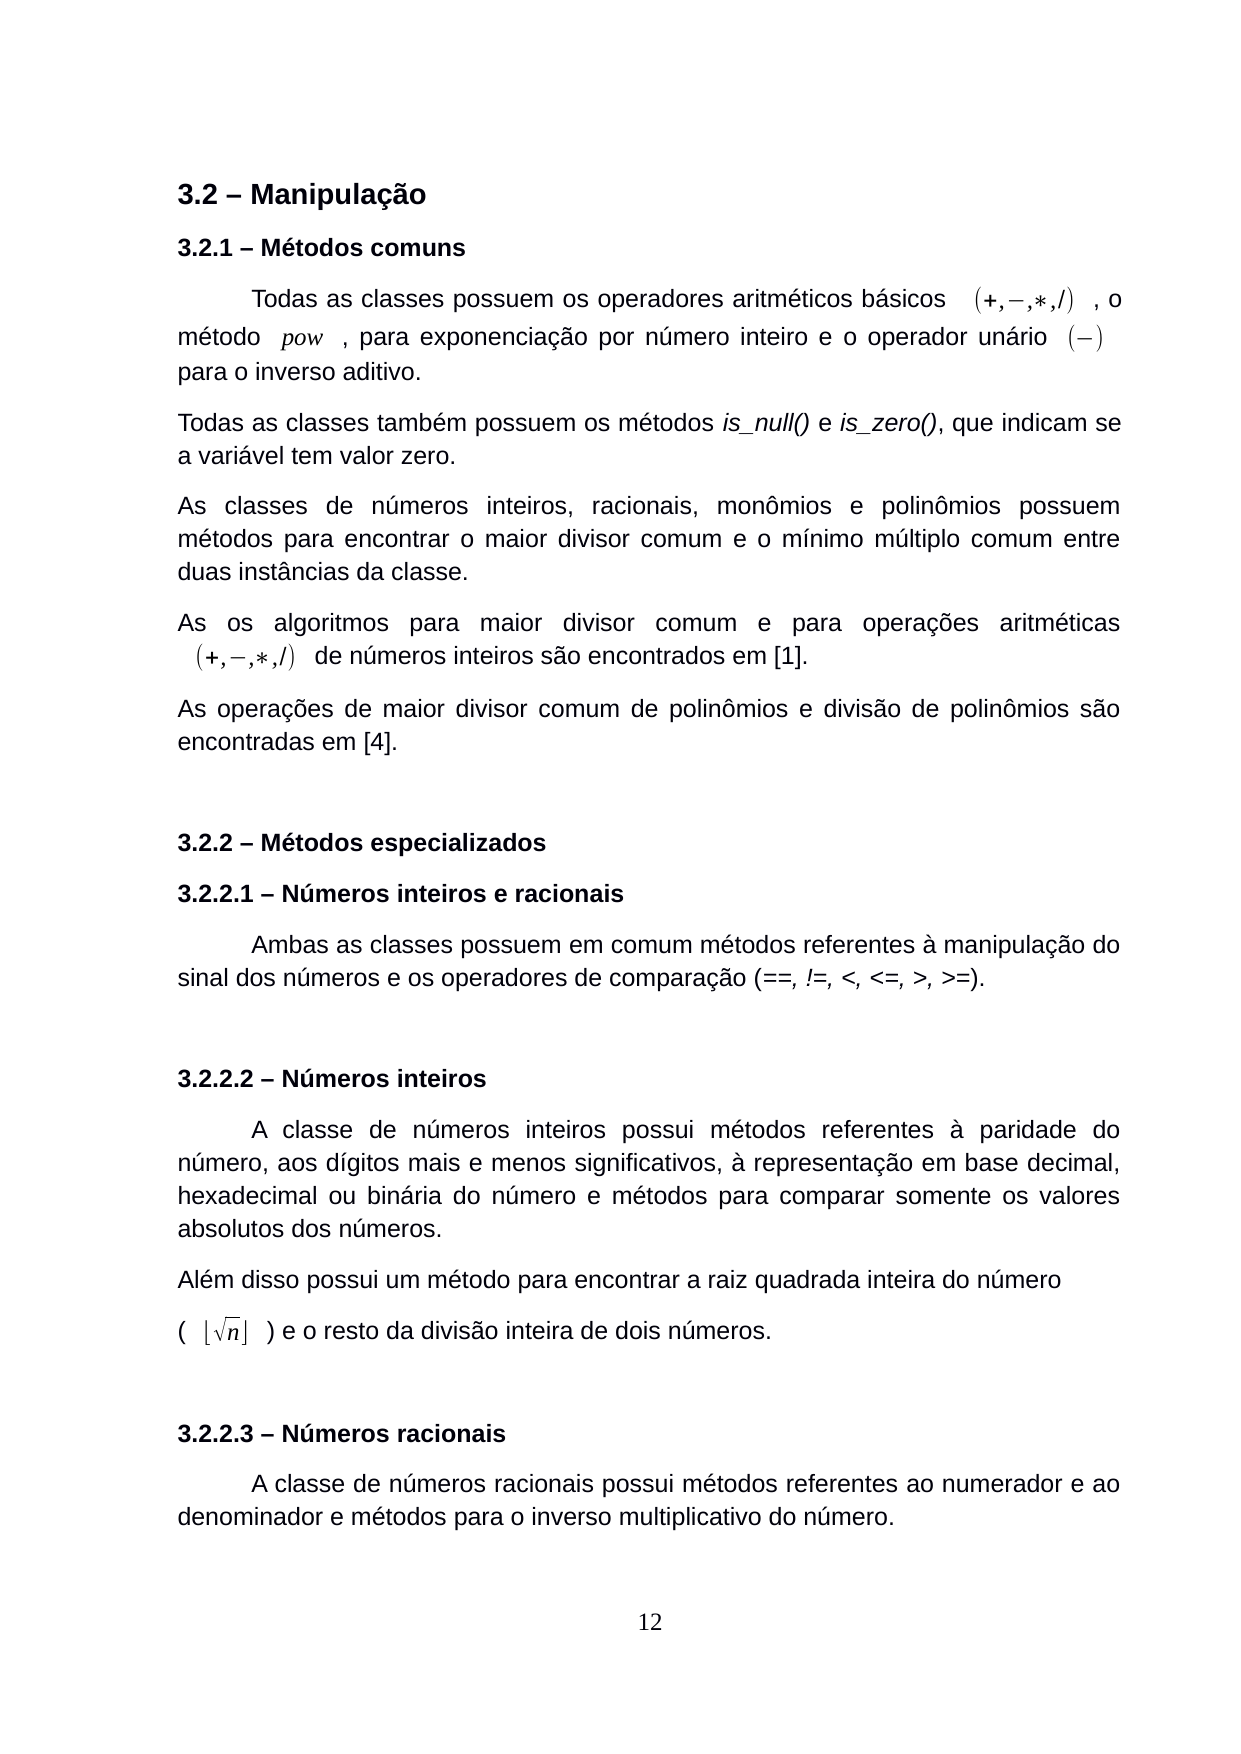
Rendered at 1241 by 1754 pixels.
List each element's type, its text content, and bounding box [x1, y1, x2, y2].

text As os algoritmos para maior divisor comum e para operações aritméticasde números inteiros são encontrados em [1]. [177, 608, 1122, 672]
text A classe de números racionais possui métodos referentes ao numerador e ao denominador e métodos para o inverso multiplicativo do número. [177, 1469, 1122, 1531]
text A classe de números inteiros possui métodos referentes à paridade do número, aos dígitos mais e menos significativos, à representação em base decimal, hexadecimal ou binária do número e métodos para comparar somente os valores absolutos dos números. [177, 1115, 1122, 1243]
text 3.2 – Manipulação [177, 177, 1122, 211]
text 3.2.2 – Métodos especializados [177, 828, 1122, 857]
text Todas as classes possuem os operadores aritméticos básicos , o método, para exponenciação por número inteiro e o operador unáriopara o inverso aditivo. [177, 284, 1122, 386]
text () e o resto da divisão inteira de dois números. [177, 1315, 1122, 1346]
text Ambas as classes possuem em comum métodos referentes à manipulação do sinal dos números e os operadores de comparação (==, !=, <, <=, >, >=). [177, 930, 1122, 991]
text 3.2.2.1 – Números inteiros e racionais [177, 879, 1122, 908]
text Todas as classes também possuem os métodos is_null() e is_zero(), que indicam se a variável tem valor zero. [177, 408, 1122, 469]
text As classes de números inteiros, racionais, monômios e polinômios possuem métodos para encontrar o maior divisor comum e o mínimo múltiplo comum entre duas instâncias da classe. [177, 491, 1122, 586]
text 3.2.2.2 – Números inteiros [177, 1064, 1122, 1093]
text 3.2.1 – Métodos comuns [177, 233, 1122, 262]
text Além disso possui um método para encontrar a raiz quadrada inteira do número [177, 1265, 1122, 1293]
text 3.2.2.3 – Números racionais [177, 1419, 1122, 1447]
text As operações de maior divisor comum de polinômios e divisão de polinômios são encontradas em [4]. [177, 694, 1122, 756]
